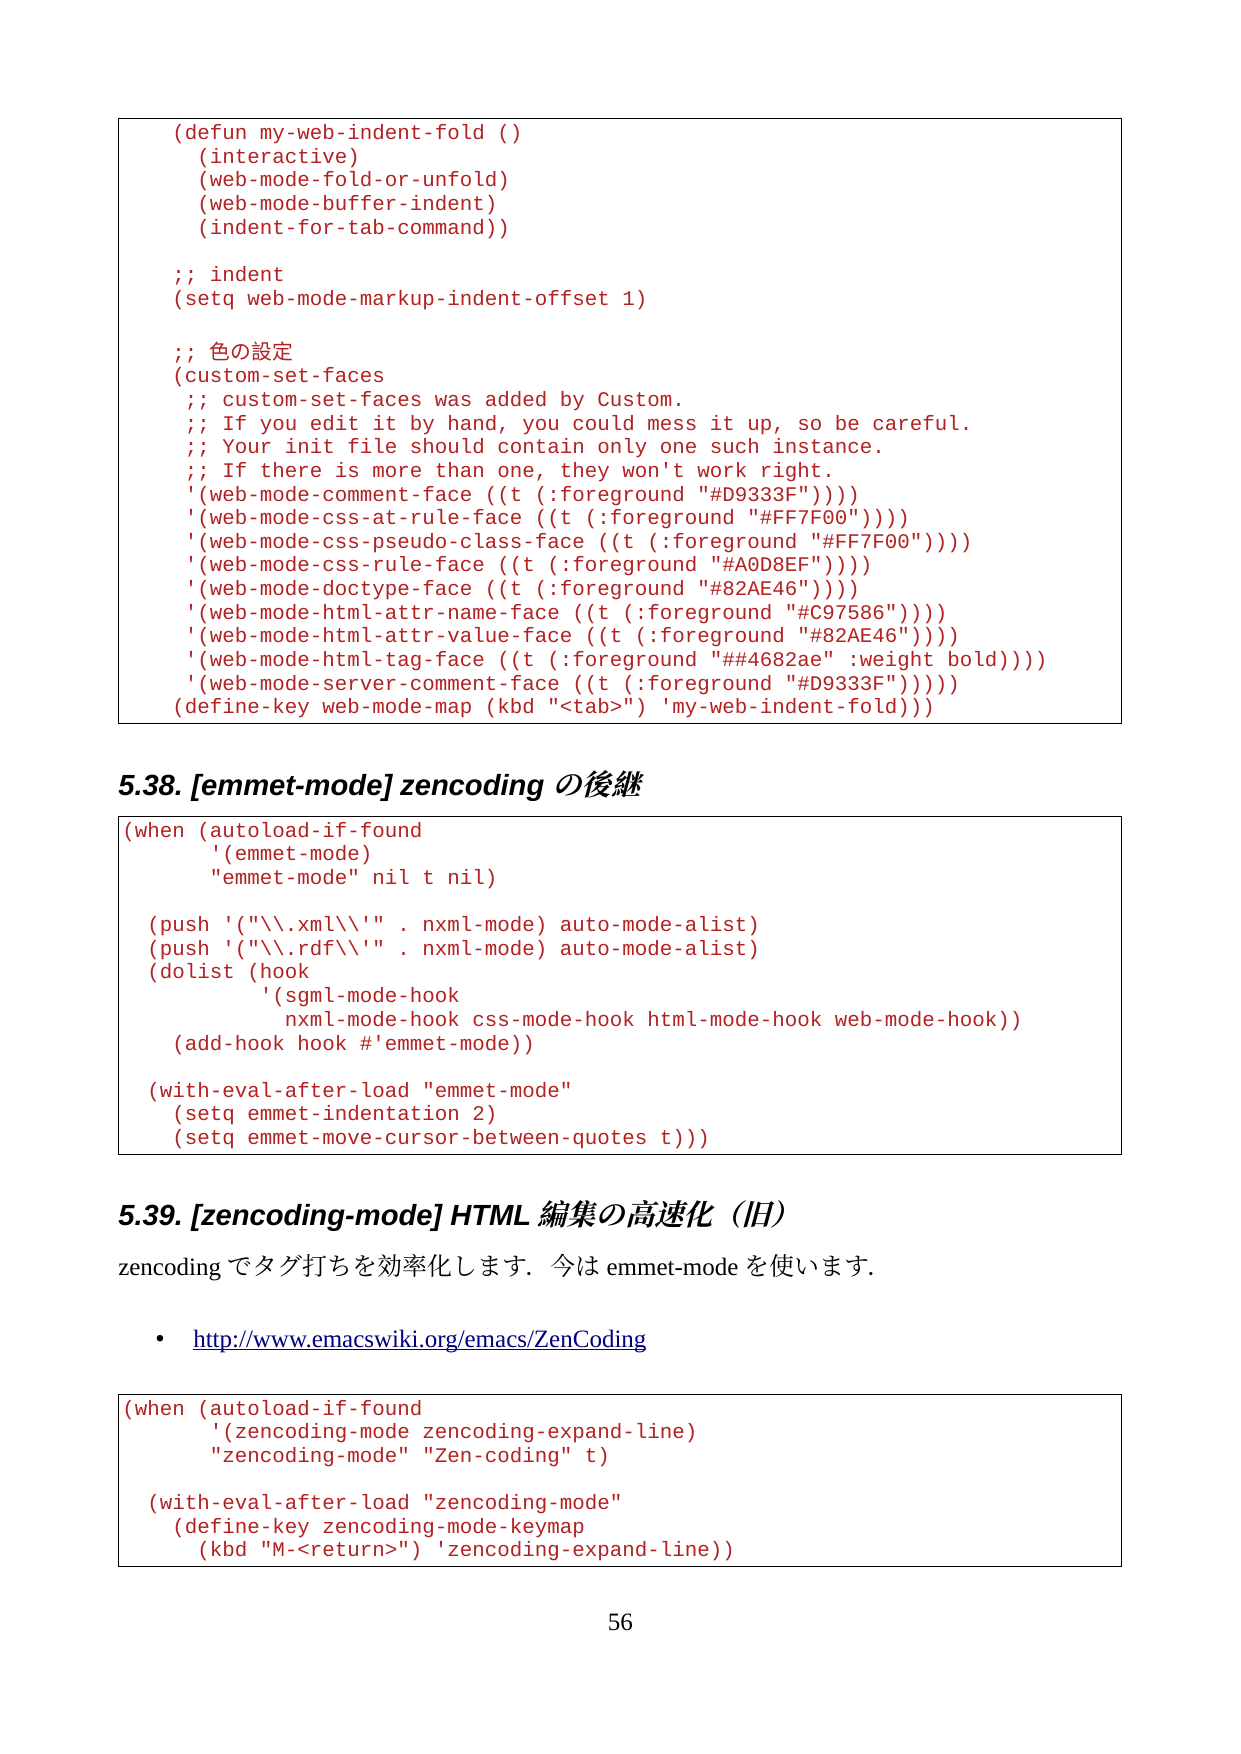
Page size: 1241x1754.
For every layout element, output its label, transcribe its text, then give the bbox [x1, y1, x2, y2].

text '(emmet-mode) [119, 839, 1121, 863]
text ;; 色の設定 [119, 331, 1121, 361]
text ;; custom-set-faces was added by Custom. [119, 385, 1121, 409]
text '(web-mode-css-pseudo-class-face ((t (:foreground "#FF7F00")))) [119, 527, 1121, 551]
text "zencoding-mode" "Zen-coding" t) [119, 1441, 1121, 1464]
text (web-mode-buffer-indent) [119, 189, 1121, 213]
text '(sgml-mode-hook [119, 981, 1121, 1005]
text (kbd "M-<return>") 'zencoding-expand-line)) [119, 1536, 1121, 1566]
text ;; Your init file should contain only one such instance. [119, 432, 1121, 456]
text (setq web-mode-markup-indent-offset 1) [119, 284, 1121, 307]
list http://www.emacswiki.org/emacs/ZenCoding [156, 1324, 1122, 1381]
text nxml-mode-hook css-mode-hook html-mode-hook web-mode-hook)) [119, 1005, 1121, 1028]
text (setq emmet-indentation 2) [119, 1099, 1121, 1123]
text (defun my-web-indent-fold () [119, 119, 1121, 142]
text '(web-mode-html-tag-face ((t (:foreground "##4682ae" :weight bold)))) [119, 645, 1121, 669]
text zencoding でタグ打ちを効率化します．今は emmet-mode を使います． [118, 1246, 1122, 1311]
text (web-mode-fold-or-unfold) [119, 165, 1121, 189]
text '(web-mode-comment-face ((t (:foreground "#D9333F")))) [119, 479, 1121, 503]
text (add-hook hook #'emmet-mode)) [119, 1028, 1121, 1052]
text (with-eval-after-load "emmet-mode" [119, 1076, 1121, 1099]
text (push '("\\.rdf\\'" . nxml-mode) auto-mode-alist) [119, 934, 1121, 958]
text "emmet-mode" nil t nil) [119, 863, 1121, 887]
text (push '("\\.xml\\'" . nxml-mode) auto-mode-alist) [119, 910, 1121, 934]
text (setq emmet-move-cursor-between-quotes t))) [119, 1123, 1121, 1154]
text (interactive) [119, 142, 1121, 165]
text '(zencoding-mode zencoding-expand-line) [119, 1417, 1121, 1441]
text (dolist (hook [119, 958, 1121, 981]
text (when (autoload-if-found [119, 817, 1121, 839]
text (define-key web-mode-map (kbd "<tab>") 'my-web-indent-fold))) [119, 692, 1121, 723]
text '(web-mode-html-attr-value-face ((t (:foreground "#82AE46")))) [119, 621, 1121, 645]
text (when (autoload-if-found [119, 1395, 1121, 1417]
text '(web-mode-server-comment-face ((t (:foreground "#D9333F"))))) [119, 669, 1121, 692]
text '(web-mode-doctype-face ((t (:foreground "#82AE46")))) [119, 574, 1121, 598]
text (custom-set-faces [119, 361, 1121, 385]
text '(web-mode-css-at-rule-face ((t (:foreground "#FF7F00")))) [119, 503, 1121, 527]
subtitle [emmet-mode] zencoding の後継 [118, 761, 1122, 803]
subtitle [zencoding-mode] HTML編集の高速化（旧） [118, 1192, 1122, 1234]
text ;; If you edit it by hand, you could mess it up, so be careful. [119, 409, 1121, 432]
text ;; If there is more than one, they won't work right. [119, 456, 1121, 479]
text (define-key zencoding-mode-keymap [119, 1512, 1121, 1536]
text (with-eval-after-load "zencoding-mode" [119, 1488, 1121, 1512]
text '(web-mode-html-attr-name-face ((t (:foreground "#C97586")))) [119, 598, 1121, 621]
text (indent-for-tab-command)) [119, 213, 1121, 236]
text ;; indent [119, 260, 1121, 284]
text '(web-mode-css-rule-face ((t (:foreground "#A0D8EF")))) [119, 551, 1121, 574]
